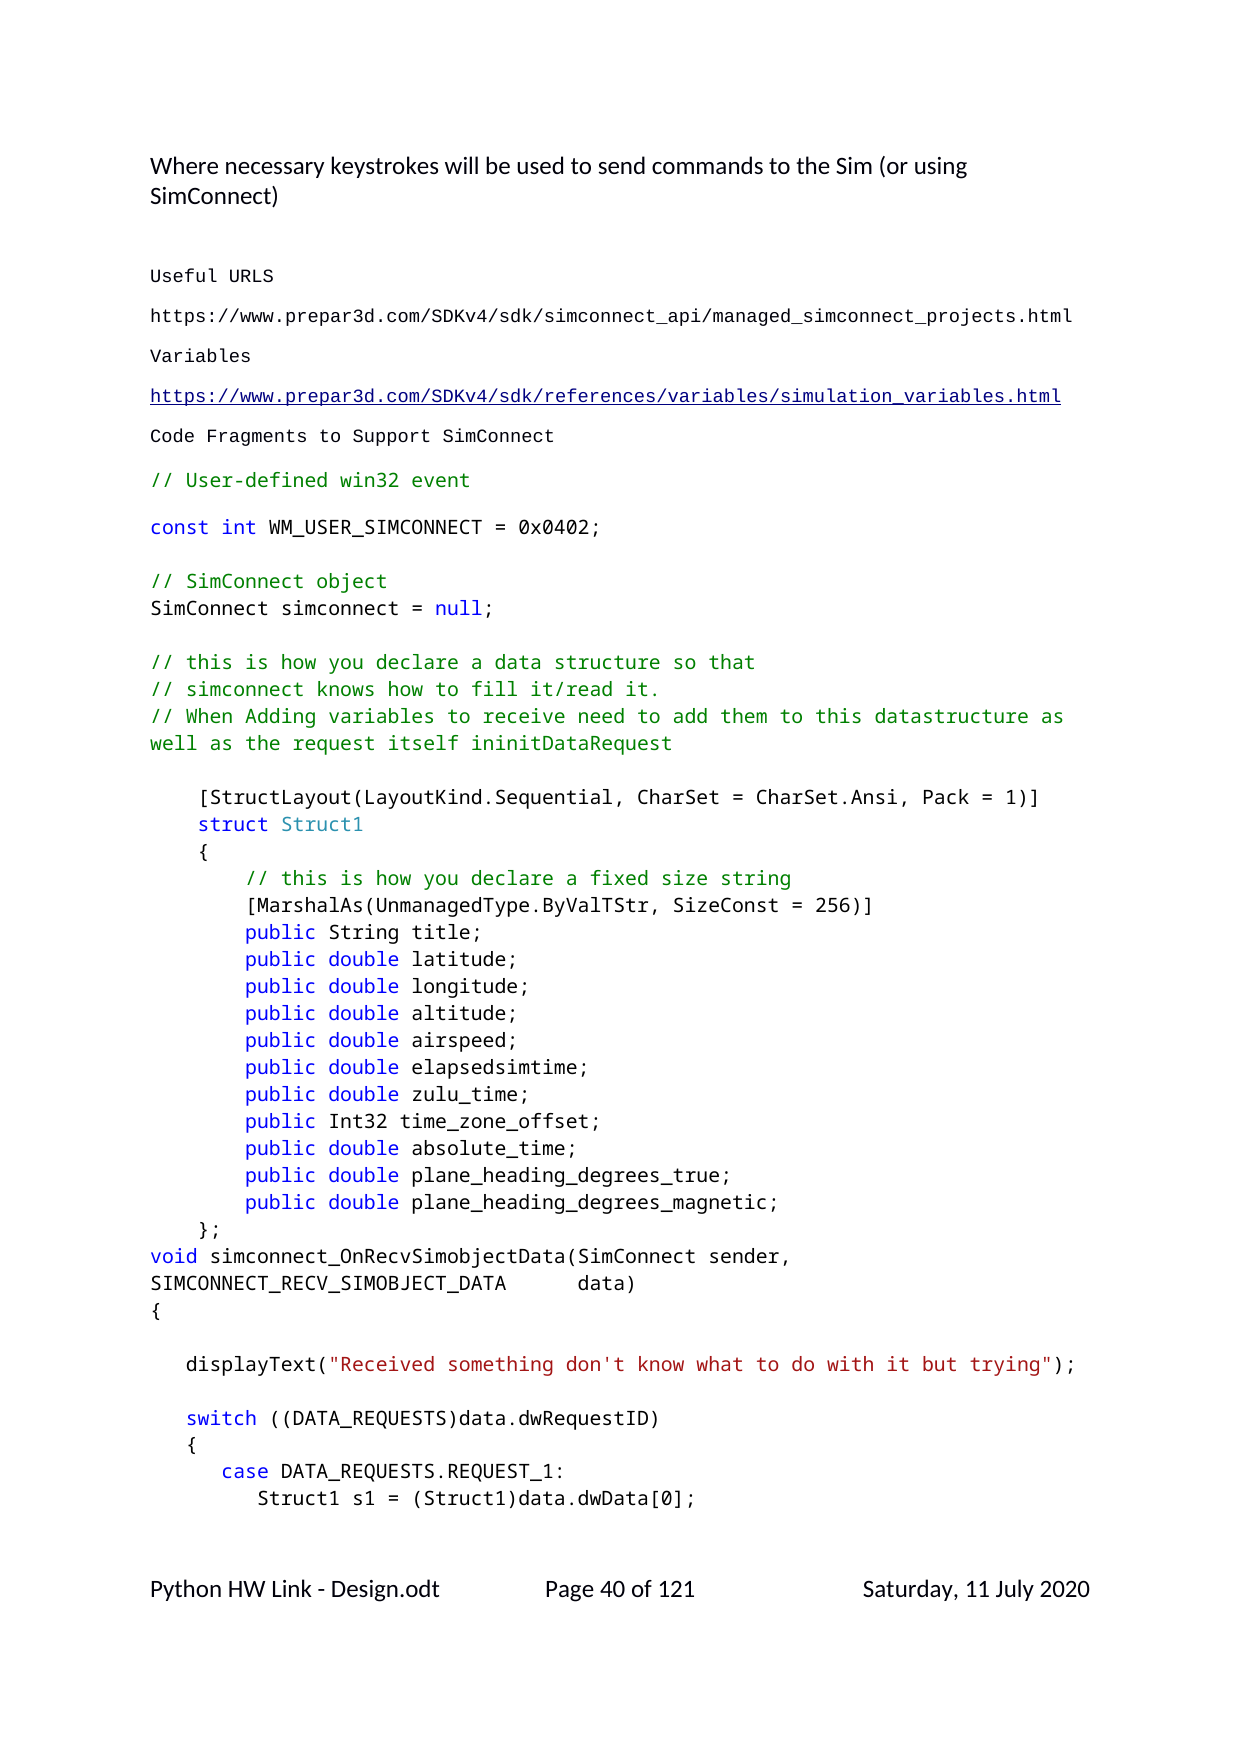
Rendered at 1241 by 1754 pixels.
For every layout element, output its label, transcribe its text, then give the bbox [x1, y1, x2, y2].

text // User-defined win32 event [150, 467, 1090, 493]
text // simconnect knows how to fill it/read it. [150, 675, 1090, 702]
text public double elapsedsimtime; [150, 1053, 1090, 1080]
text public double absolute_time; [150, 1134, 1090, 1161]
text displayText("Received something don't know what to do with it but trying"); [150, 1350, 1090, 1377]
text https://www.prepar3d.com/SDKv4/sdk/simconnect_api/managed_simconnect_projects.html [150, 307, 1090, 328]
text }; [150, 1215, 1090, 1242]
text Code Fragments to Support SimConnect [150, 427, 1090, 448]
text public double plane_heading_degrees_true; [150, 1161, 1090, 1188]
text public String title; [150, 918, 1090, 945]
text void simconnect_OnRecvSimobjectData(SimConnect sender, SIMCONNECT_RECV_SIMOBJECT_DATA data) [150, 1242, 1090, 1296]
text public Int32 time_zone_offset; [150, 1107, 1090, 1134]
text // When Adding variables to receive need to add them to this datastructure as well as the request itself ininitDataRequest [150, 702, 1090, 756]
text case DATA_REQUESTS.REQUEST_1: [150, 1458, 1090, 1485]
text [MarshalAs(UnmanagedType.ByValTStr, SizeConst = 256)] [150, 891, 1090, 918]
text Where necessary keystrokes will be used to send commands to the Sim (or using SimConnect) [150, 150, 1090, 211]
text struct Struct1 [150, 810, 1090, 837]
text https://www.prepar3d.com/SDKv4/sdk/references/variables/simulation_variables.html [150, 387, 1090, 408]
text { [150, 837, 1090, 864]
text public double zulu_time; [150, 1080, 1090, 1107]
text [StructLayout(LayoutKind.Sequential, CharSet = CharSet.Ansi, Pack = 1)] [150, 783, 1090, 810]
text public double altitude; [150, 999, 1090, 1026]
text Useful URLS [150, 267, 1090, 288]
text // SimConnect object [150, 567, 1090, 594]
text // this is how you declare a fixed size string [150, 864, 1090, 891]
text Variables [150, 347, 1090, 368]
text public double plane_heading_degrees_magnetic; [150, 1188, 1090, 1215]
text { [150, 1431, 1090, 1458]
text public double longitude; [150, 972, 1090, 999]
text Struct1 s1 = (Struct1)data.dwData[0]; [150, 1485, 1090, 1512]
text { [150, 1296, 1090, 1323]
text public double airspeed; [150, 1026, 1090, 1053]
text const int WM_USER_SIMCONNECT = 0x0402; [150, 513, 1090, 540]
text SimConnect simconnect = null; [150, 594, 1090, 621]
text // this is how you declare a data structure so that [150, 648, 1090, 675]
text public double latitude; [150, 945, 1090, 972]
text switch ((DATA_REQUESTS)data.dwRequestID) [150, 1404, 1090, 1431]
